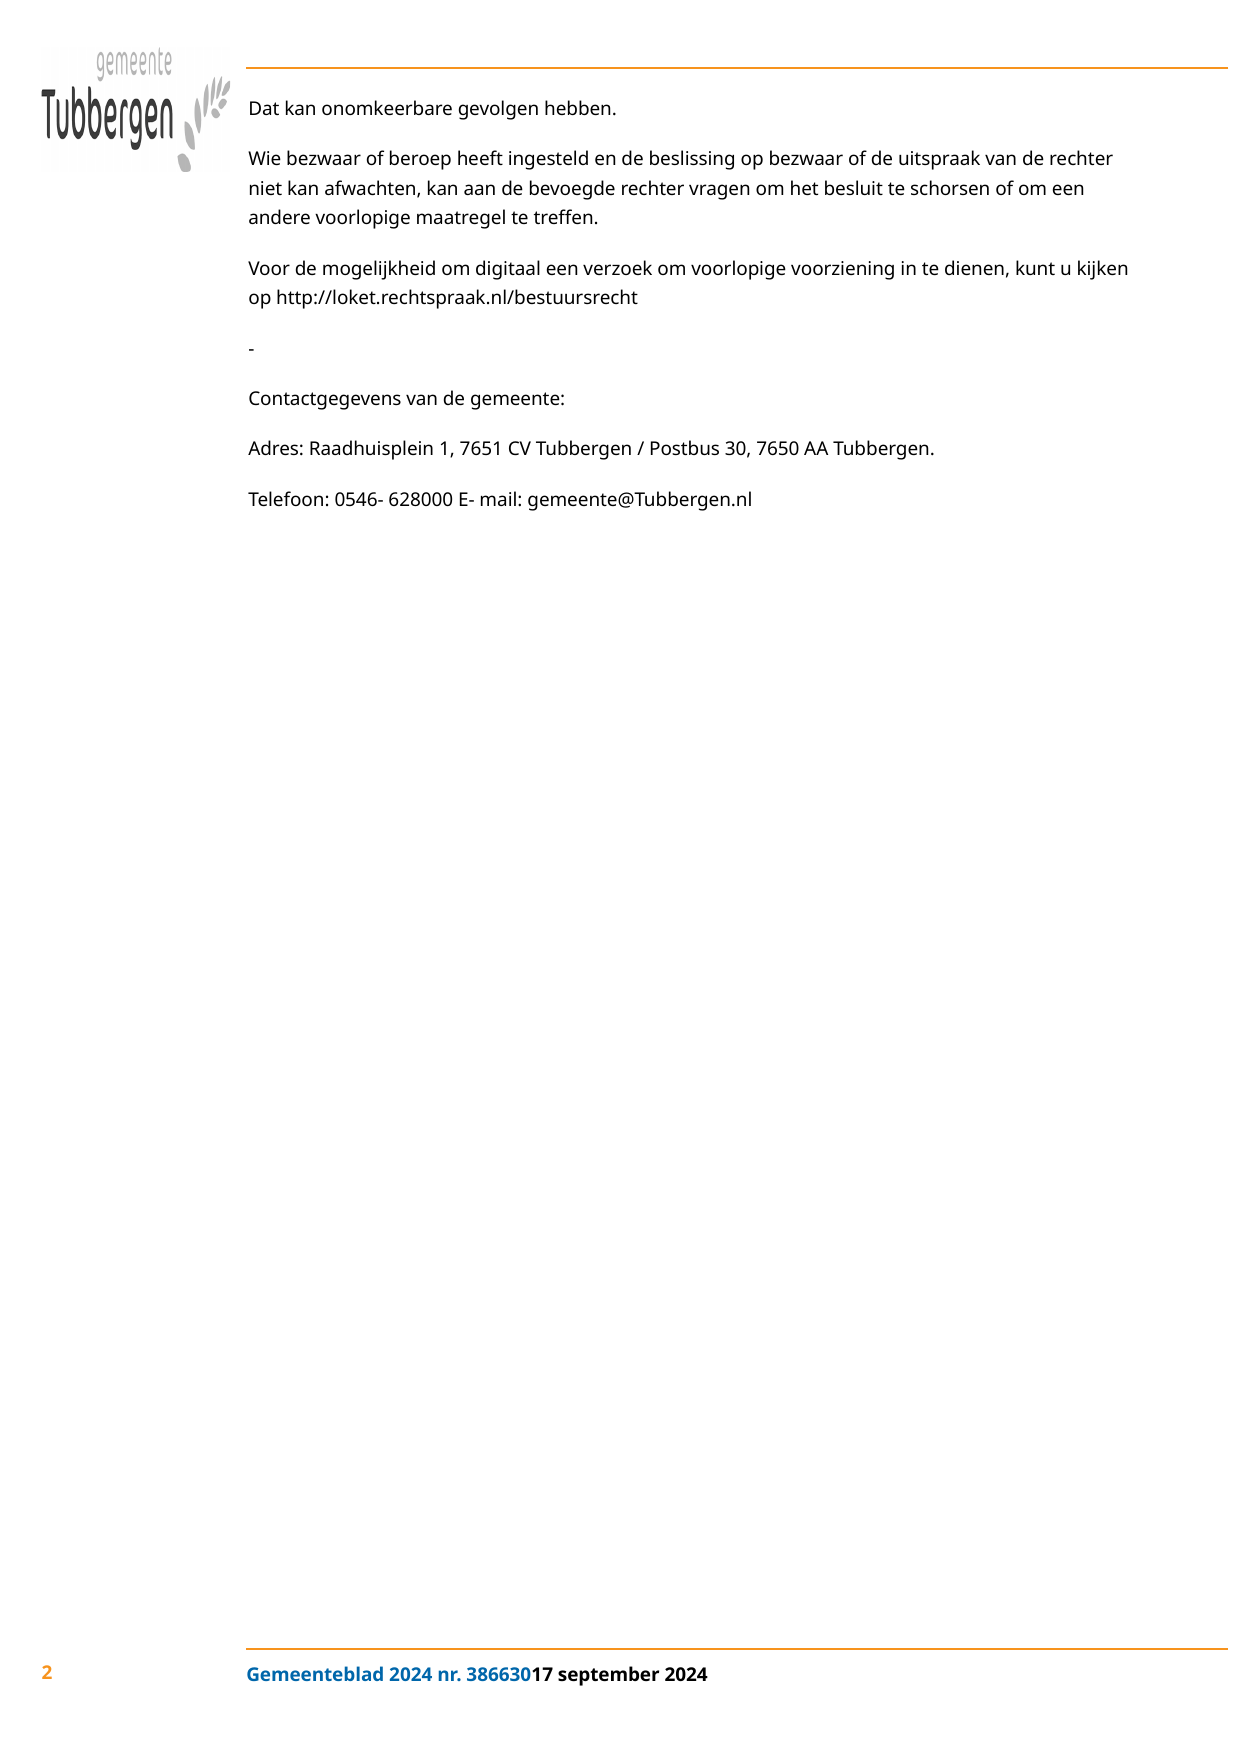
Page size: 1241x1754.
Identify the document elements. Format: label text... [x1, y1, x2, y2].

text Contactgegevens van de gemeente: [248, 385, 1152, 411]
text Voor de mogelijkheid om digitaal een verzoek om voorlopige voorziening in te dienen, kunt u kijken op http://loket.rechtspraak.nl/bestuursrecht [248, 255, 1152, 310]
text Dat kan onomkeerbare gevolgen hebben. [248, 95, 1152, 121]
text Telefoon: 0546- 628000 E- mail: gemeente@Tubbergen.nl [248, 486, 1152, 512]
text - [248, 335, 1152, 361]
text Wie bezwaar of beroep heeft ingesteld en de beslissing op bezwaar of de uitspraak van de rechter niet kan afwachten, kan aan de bevoegde rechter vragen om het besluit te schorsen of om een andere voorlopige maatregel te treffen. [248, 145, 1152, 230]
text Adres: Raadhuisplein 1, 7651 CV Tubbergen / Postbus 30, 7650 AA Tubbergen. [248, 436, 1152, 461]
picture [41, 47, 231, 172]
